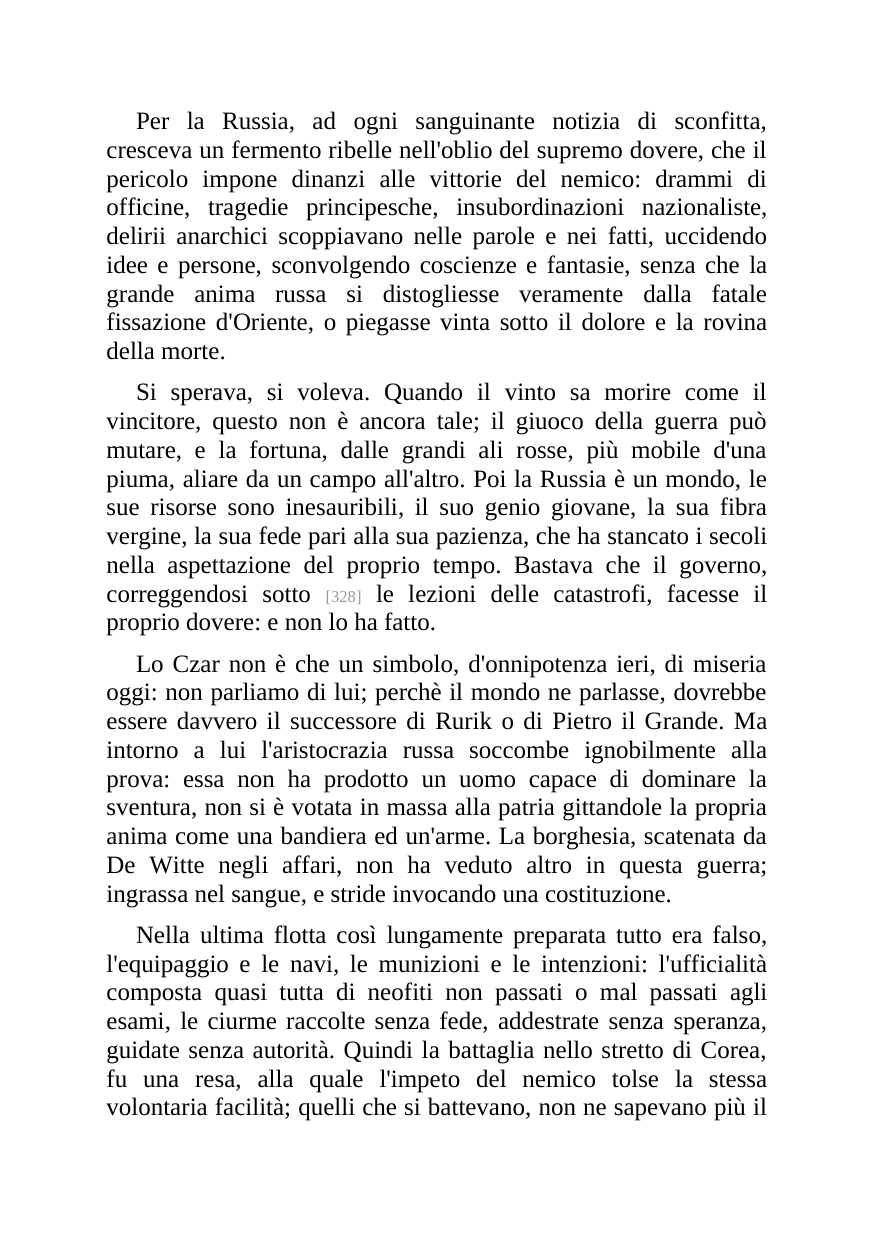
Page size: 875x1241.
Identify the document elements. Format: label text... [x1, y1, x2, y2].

text Per la Russia, ad ogni sanguinante notizia di sconfitta, cresceva un fermento ribelle nell'oblio del supremo dovere, che il pericolo impone dinanzi alle vittorie del nemico: drammi di officine, tragedie principesche, insubordinazioni nazionaliste, delirii anarchici scoppiavano nelle parole e nei fatti, uccidendo idee e persone, sconvolgendo coscienze e fantasie, senza che la grande anima russa si distogliesse veramente dalla fatale fissazione d'Oriente, o piegasse vinta sotto il dolore e la rovina della morte. [106, 106, 768, 365]
text Nella ultima flotta così lungamente preparata tutto era falso, l'equipaggio e le navi, le munizioni e le intenzioni: l'ufficialità composta quasi tutta di neofiti non passati o mal passati agli esami, le ciurme raccolte senza fede, addestrate senza speranza, guidate senza autorità. Quindi la battaglia nello stretto di Corea, fu una resa, alla quale l'impeto del nemico tolse la stessa volontaria facilità; quelli che si battevano, non ne sapevano più il [106, 920, 768, 1121]
text Lo Czar non è che un simbolo, d'onnipotenza ieri, di miseria oggi: non parliamo di lui; perchè il mondo ne parlasse, dovrebbe essere davvero il successore di Rurik o di Pietro il Grande. Ma intorno a lui l'aristocrazia russa soccombe ignobilmente alla prova: essa non ha prodotto un uomo capace di dominare la sventura, non si è votata in massa alla patria gittandole la propria anima come una bandiera ed un'arme. La borghesia, scatenata da De Witte negli affari, non ha veduto altro in questa guerra; ingrassa nel sangue, e stride invocando una costituzione. [106, 649, 768, 907]
text Si sperava, si voleva. Quando il vinto sa morire come il vincitore, questo non è ancora tale; il giuoco della guerra può mutare, e la fortuna, dalle grandi ali rosse, più mobile d'una piuma, aliare da un campo all'altro. Poi la Russia è un mondo, le sue risorse sono inesauribili, il suo genio giovane, la sua fibra vergine, la sua fede pari alla sua pazienza, che ha stancato i secoli nella aspettazione del proprio tempo. Bastava che il governo, correggendosi sotto [328] le lezioni delle catastrofi, facesse il proprio dovere: e non lo ha fatto. [106, 377, 768, 636]
